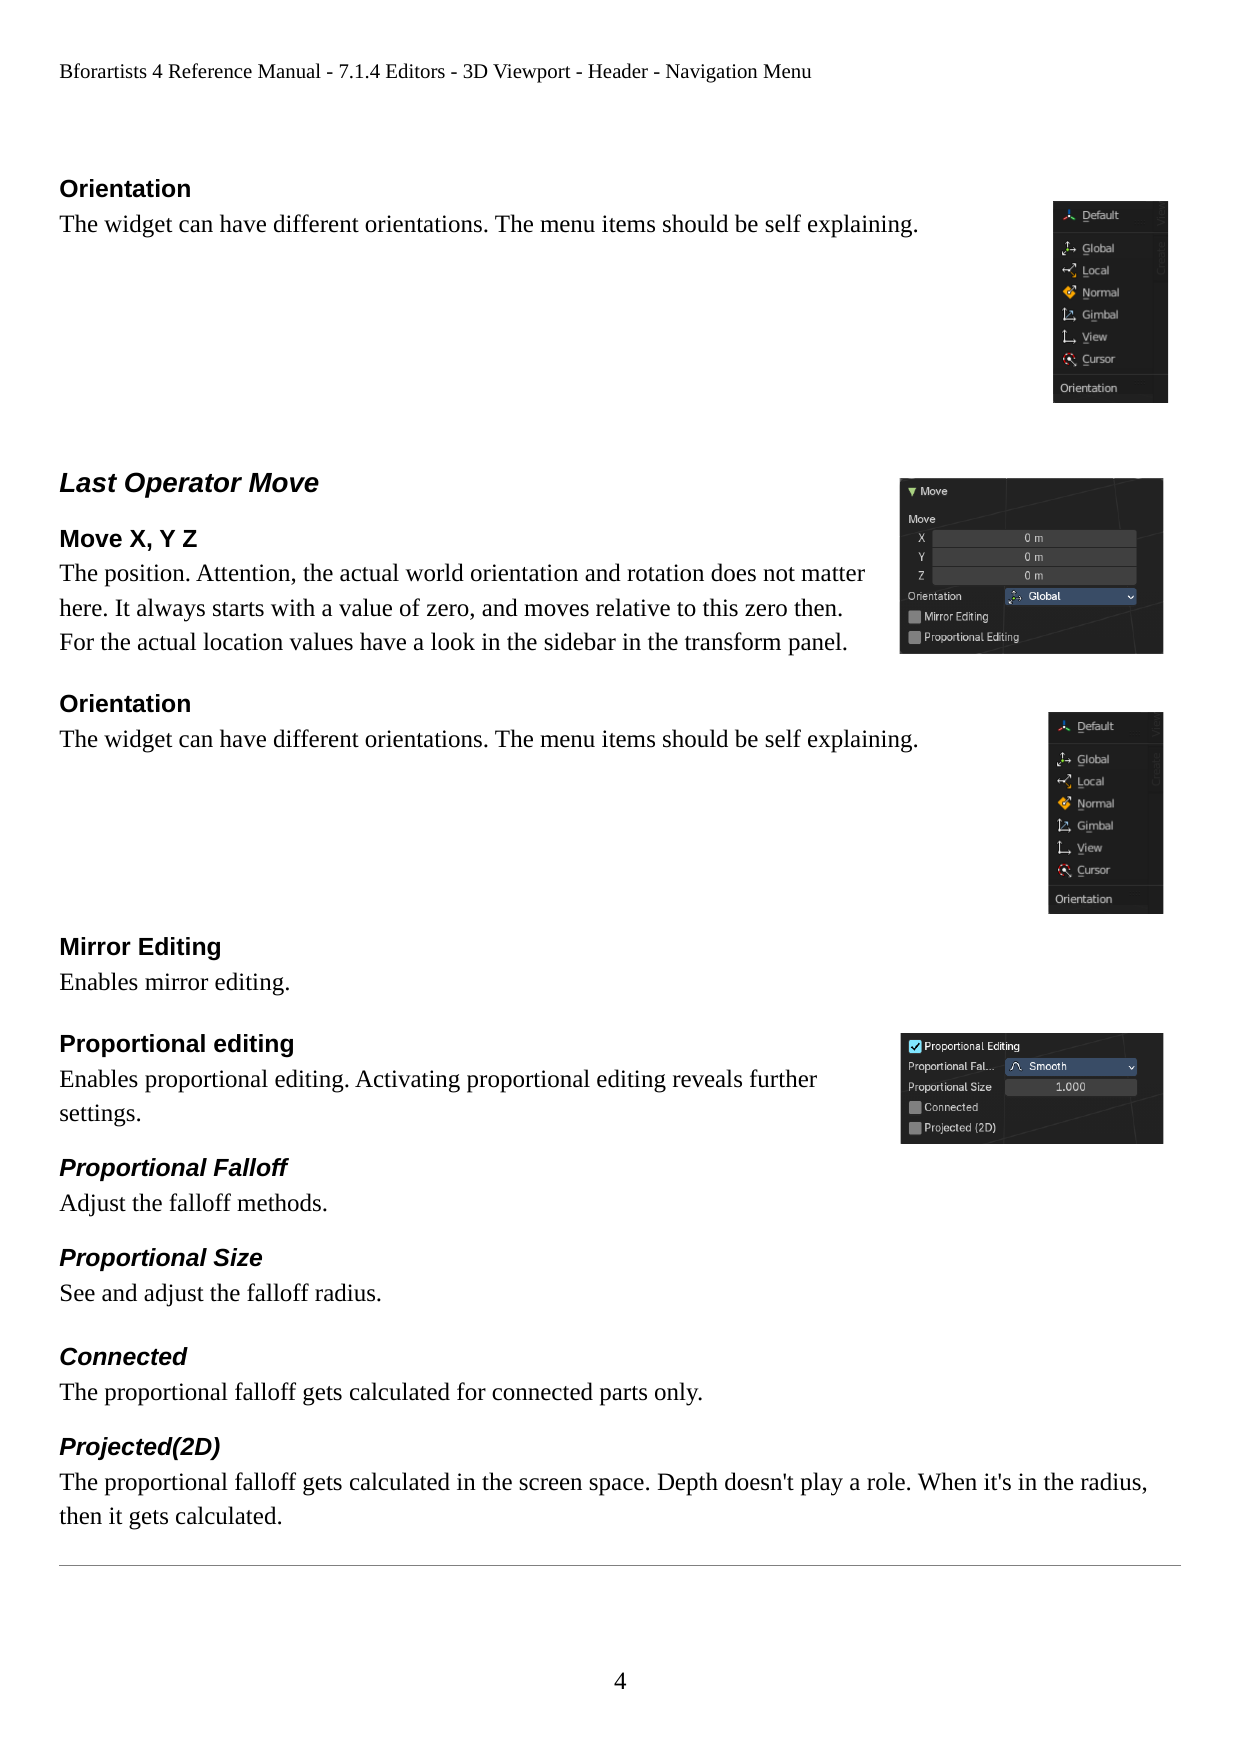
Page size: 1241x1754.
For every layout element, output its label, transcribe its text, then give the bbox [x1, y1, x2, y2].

subtitle Mirror Editing [59, 932, 1181, 961]
text Enables mirror editing. [59, 967, 1181, 996]
picture [1048, 712, 1164, 914]
text Adjust the falloff methods. [59, 1188, 1181, 1217]
text Enables proportional editing. Activating proportional editing reveals further settings. [59, 1064, 900, 1127]
picture [899, 478, 1164, 654]
subtitle Move X, Y Z [59, 524, 899, 552]
text The widget can have different orientations. The menu items should be self explaining. [59, 209, 1053, 238]
subtitle Orientation [59, 174, 1181, 203]
text The widget can have different orientations. The menu items should be self explaining. [59, 724, 1048, 752]
subtitle Proportional Falloff [59, 1153, 1181, 1182]
subtitle Last Operator Move [59, 467, 1181, 499]
subtitle Projected(2D) [59, 1432, 1181, 1461]
subtitle Connected [59, 1342, 1181, 1371]
subtitle Proportional Size [59, 1243, 1181, 1272]
text The proportional falloff gets calculated for connected parts only. [59, 1377, 1181, 1406]
picture [1053, 201, 1169, 403]
picture [900, 1033, 1164, 1144]
text See and adjust the falloff radius. [59, 1278, 1181, 1307]
text The proportional falloff gets calculated in the screen space. Depth doesn't play a role. When it's in the radius, then it gets calculated. [59, 1467, 1181, 1530]
text The position. Attention, the actual world orientation and rotation does not matter here. It always starts with a value of zero, and moves relative to this zero then. For the actual location values have a look in the sidebar in the transform panel. [59, 558, 1181, 656]
subtitle [1164, 524, 1181, 552]
subtitle Orientation [59, 689, 1181, 717]
subtitle Proportional editing [59, 1029, 1181, 1057]
